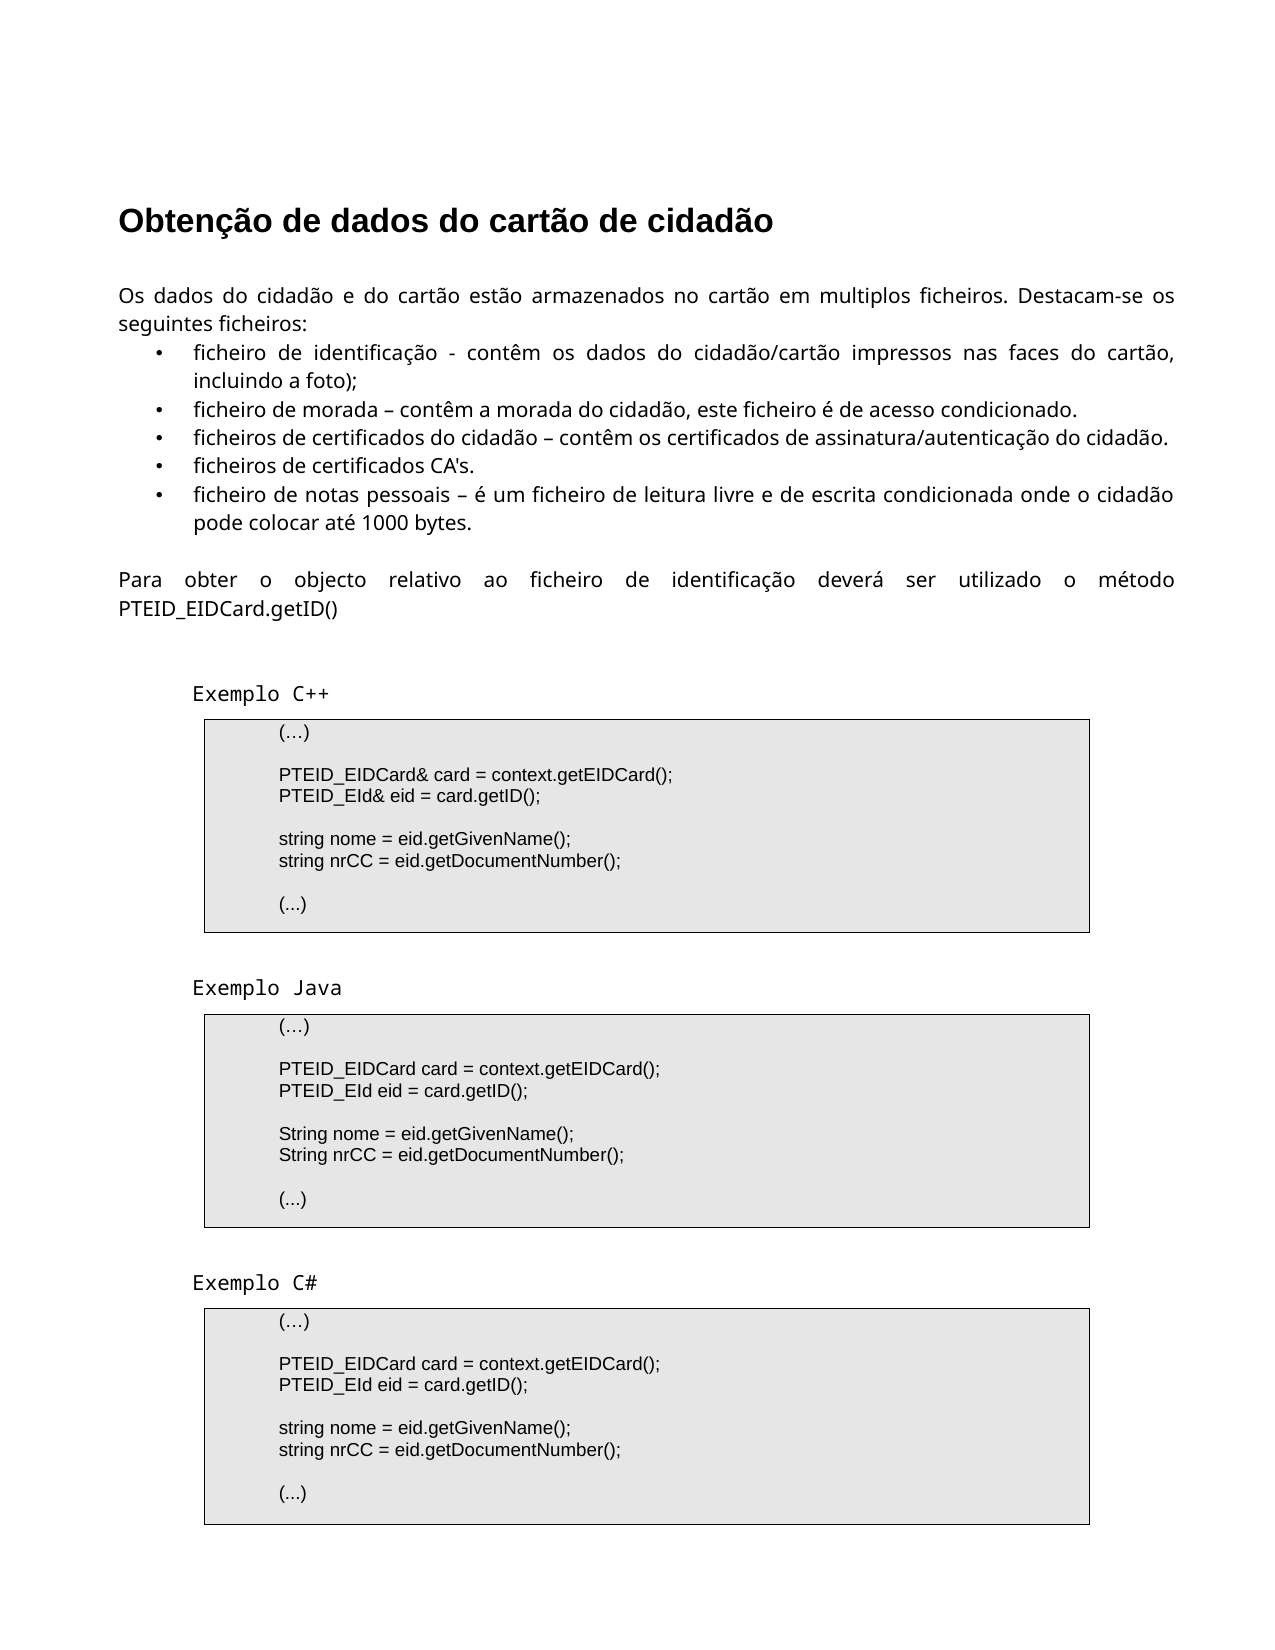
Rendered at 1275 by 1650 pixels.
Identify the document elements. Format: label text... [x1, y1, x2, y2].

text Exemplo C# [192, 1268, 1176, 1296]
text string nome = eid.getGivenName(); [205, 828, 1089, 850]
text (...) [205, 893, 1089, 914]
subtitle Obtenção de dados do cartão de cidadão [118, 201, 1176, 240]
text PTEID_EId eid = card.getID(); [205, 1079, 1089, 1101]
text (...) [205, 1187, 1089, 1209]
text PTEID_EIDCard& card = context.getEIDCard(); [205, 763, 1089, 785]
text String nrCC = eid.getDocumentNumber(); [205, 1144, 1089, 1166]
list ficheiro de notas pessoais – é um ficheiro de leitura livre e de escrita condicionada onde o cidadão pode colocar até 1000 bytes. [156, 480, 1176, 537]
text String nome = eid.getGivenName(); [205, 1123, 1089, 1144]
text Exemplo Java [192, 973, 1176, 1002]
text PTEID_EIDCard card = context.getEIDCard(); [205, 1058, 1089, 1079]
text (…) [205, 720, 1089, 742]
text string nrCC = eid.getDocumentNumber(); [205, 850, 1089, 871]
text (...) [205, 1482, 1089, 1503]
text Exemplo C++ [118, 679, 1176, 707]
text (…) [205, 1309, 1089, 1331]
text PTEID_EId& eid = card.getID(); [205, 785, 1089, 807]
text Os dados do cidadão e do cartão estão armazenados no cartão em multiplos ficheiros. Destacam-se os seguintes ficheiros: [118, 281, 1176, 338]
list ficheiro de identificação - contêm os dados do cidadão/cartão impressos nas faces do cartão, incluindo a foto); [156, 338, 1176, 395]
text string nrCC = eid.getDocumentNumber(); [205, 1439, 1089, 1460]
list ficheiros de certificados do cidadão – contêm os certificados de assinatura/autenticação do cidadão. [156, 423, 1176, 452]
text PTEID_EIDCard card = context.getEIDCard(); [205, 1352, 1089, 1374]
text string nome = eid.getGivenName(); [205, 1417, 1089, 1439]
list ficheiro de morada – contêm a morada do cidadão, este ficheiro é de acesso condicionado. [156, 395, 1176, 423]
list ficheiros de certificados CA's. [156, 452, 1176, 480]
text PTEID_EId eid = card.getID(); [205, 1374, 1089, 1396]
text (…) [205, 1015, 1089, 1036]
text Para obter o objecto relativo ao ficheiro de identificação deverá ser utilizado o método PTEID_EIDCard.getID() [118, 565, 1176, 622]
